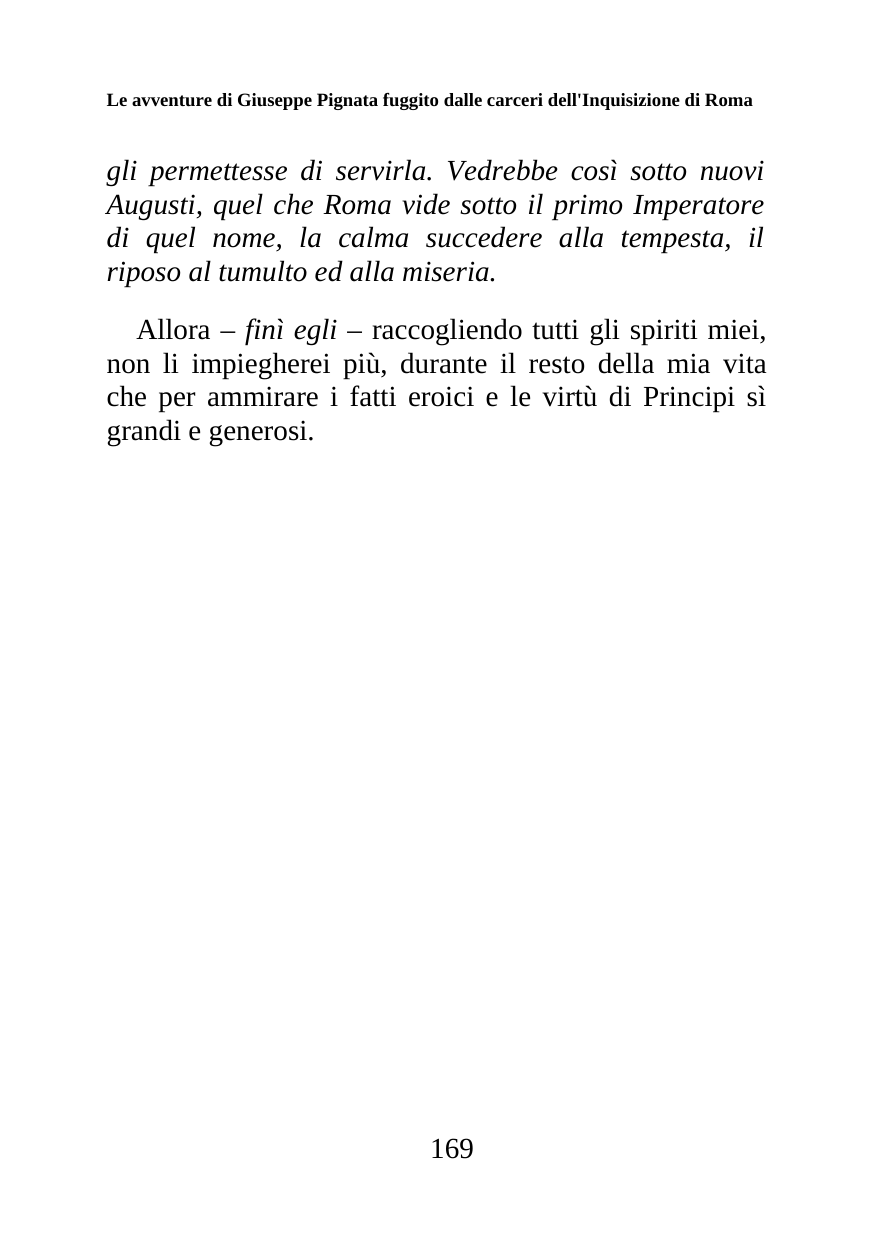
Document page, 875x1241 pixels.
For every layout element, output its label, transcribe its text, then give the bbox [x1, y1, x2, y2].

text gli permettesse di servirla. Vedrebbe così sotto nuovi Augusti, quel che Roma vide sotto il primo Imperatore di quel nome, la calma succedere alla tempesta, il riposo al tumulto ed alla miseria. [106, 153, 768, 287]
text Allora – finì egli – raccogliendo tutti gli spiriti miei, non li impiegherei più, durante il resto della mia vita che per ammirare i fatti eroici e le virtù di Principi sì grandi e generosi. [106, 312, 768, 447]
